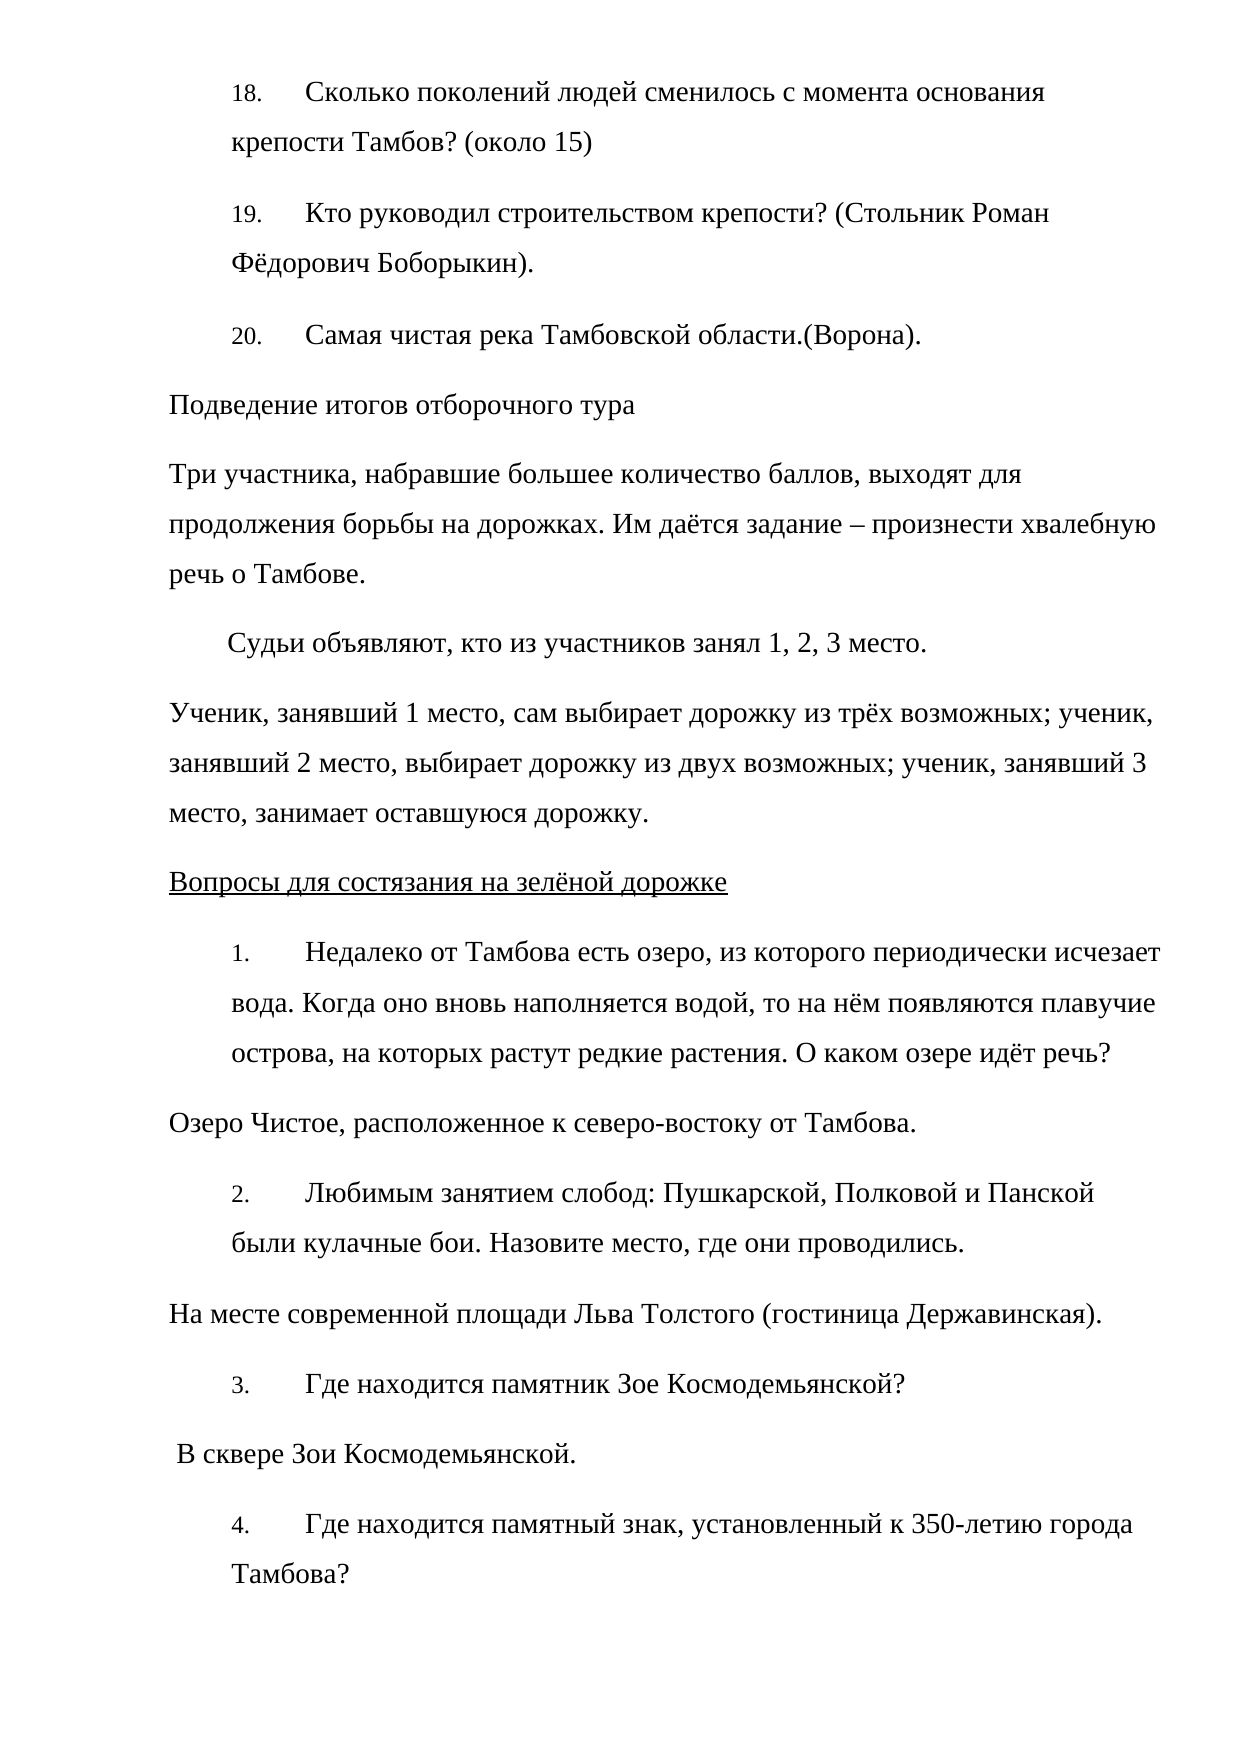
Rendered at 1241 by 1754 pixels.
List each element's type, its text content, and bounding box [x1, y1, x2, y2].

text Ученик, занявший 1 место, сам выбирает дорожку из трёх возможных; ученик, занявший 2 место, выбирает дорожку из двух возможных; ученик, занявший 3 место, занимает оставшуюся дорожку. [169, 695, 1162, 829]
text Подведение итогов отборочного тура [169, 387, 1162, 420]
list Сколько поколений людей сменилось с момента основания крепости Тамбов? (около 15) [231, 74, 1162, 158]
list Любимым занятием слобод: Пушкарской, Полковой и Панской были кулачные бои. Назовите место, где они проводились. [231, 1175, 1162, 1259]
text Вопросы для состязания на зелёной дорожке [169, 864, 1162, 898]
list Где находится памятник Зое Космодемьянской? [231, 1366, 1162, 1399]
list Где находится памятный знак, установленный к 350-летию города Тамбова? [231, 1506, 1162, 1590]
list Самая чистая река Тамбовской области.(Ворона). [231, 317, 1162, 350]
text Судьи объявляют, кто из участников занял 1, 2, 3 место. [169, 626, 1162, 659]
list Кто руководил строительством крепости? (Стольник Роман Фёдорович Боборыкин). [231, 195, 1162, 279]
text Озеро Чистое, расположенное к северо-востоку от Тамбова. [169, 1105, 1162, 1139]
text Три участника, набравшие большее количество баллов, выходят для продолжения борьбы на дорожках. Им даётся задание – произнести хвалебную речь о Тамбове. [169, 456, 1162, 590]
text На месте современной площади Льва Толстого (гостиница Державинская). [169, 1296, 1162, 1329]
list Недалеко от Тамбова есть озеро, из которого периодически исчезает вода. Когда оно вновь наполняется водой, то на нём появляются плавучие острова, на которых растут редкие растения. О каком озере идёт речь? [231, 934, 1162, 1069]
text В сквере Зои Космодемьянской. [169, 1436, 1162, 1469]
